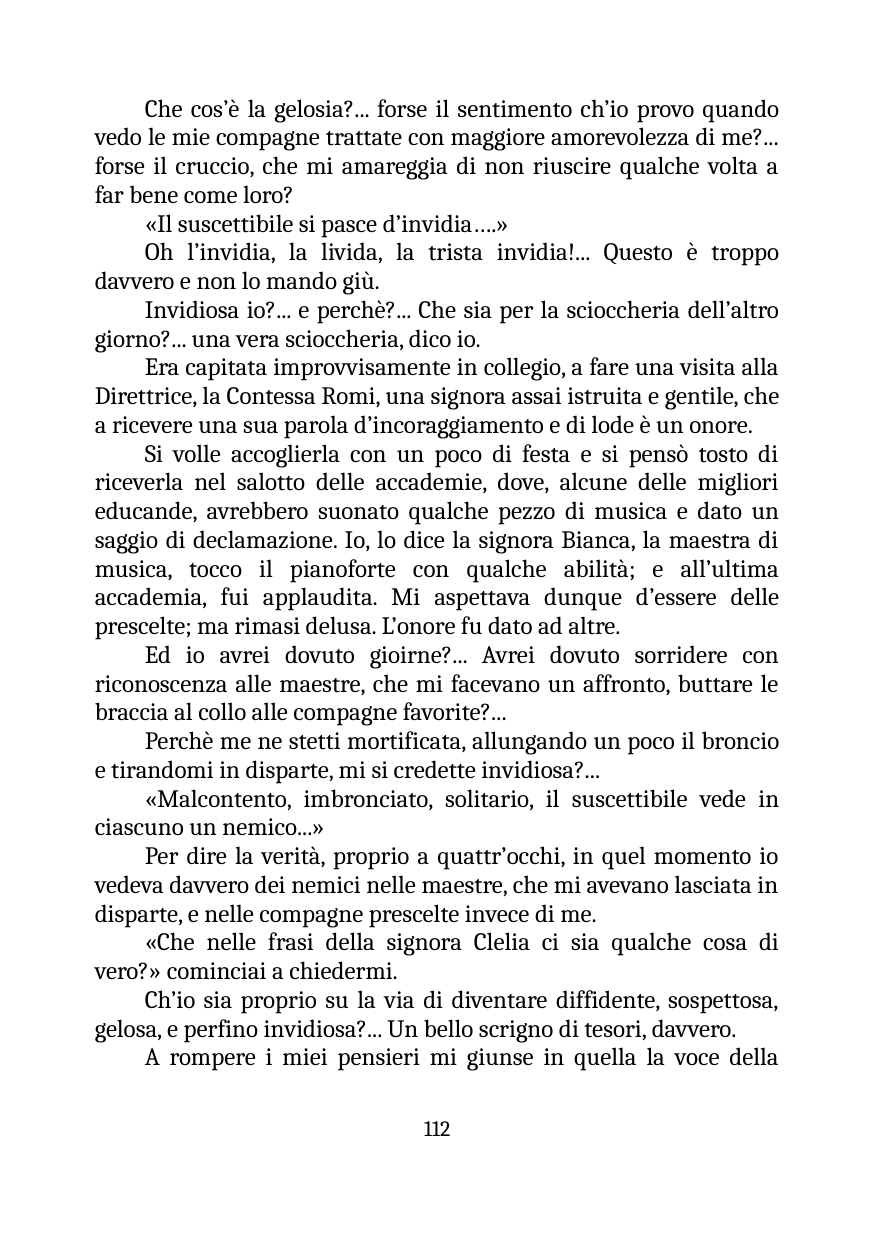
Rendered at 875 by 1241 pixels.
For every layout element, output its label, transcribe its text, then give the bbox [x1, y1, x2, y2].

text A rompere i miei pensieri mi giunse in quella la voce della [94, 1043, 779, 1072]
text «Malcontento, imbronciato, solitario, il suscettibile vede in ciascuno un nemico...» [94, 784, 779, 842]
text «Il suscettibile si pasce d’invidia….» [94, 209, 779, 238]
text Perchè me ne stetti mortificata, allungando un poco il broncio e tirandomi in disparte, mi si credette invidiosa?... [94, 727, 779, 784]
text Che cos’è la gelosia?... forse il sentimento ch’io provo quando vedo le mie compagne trattate con maggiore amorevolezza di me?... forse il cruccio, che mi amareggia di non riuscire qualche volta a far bene come loro? [94, 94, 779, 209]
text Si volle accoglierla con un poco di festa e si pensò tosto di riceverla nel salotto delle accademie, dove, alcune delle migliori educande, avrebbero suonato qualche pezzo di musica e dato un saggio di declamazione. Io, lo dice la signora Bianca, la maestra di musica, tocco il pianoforte con qualche abilità; e all’ultima accademia, fui applaudita. Mi aspettava dunque d’essere delle prescelte; ma rimasi delusa. L’onore fu dato ad altre. [94, 439, 779, 641]
text Ed io avrei dovuto gioirne?... Avrei dovuto sorridere con riconoscenza alle maestre, che mi facevano un affronto, buttare le braccia al collo alle compagne favorite?... [94, 641, 779, 727]
text Oh l’invidia, la livida, la trista invidia!... Questo è troppo davvero e non lo mando giù. [94, 238, 779, 296]
text Per dire la verità, proprio a quattr’occhi, in quel momento io vedeva davvero dei nemici nelle maestre, che mi avevano lasciata in disparte, e nelle compagne prescelte invece di me. [94, 842, 779, 928]
text Ch’io sia proprio su la via di diventare diffidente, sospettosa, gelosa, e perfino invidiosa?... Un bello scrigno di tesori, davvero. [94, 986, 779, 1043]
text Era capitata improvvisamente in collegio, a fare una visita alla Direttrice, la Contessa Romi, una signora assai istruita e gentile, che a ricevere una sua parola d’incoraggiamento e di lode è un onore. [94, 353, 779, 439]
text Invidiosa io?... e perchè?... Che sia per la scioccheria dell’altro giorno?... una vera scioccheria, dico io. [94, 296, 779, 353]
text «Che nelle frasi della signora Clelia ci sia qualche cosa di vero?» cominciai a chiedermi. [94, 928, 779, 986]
